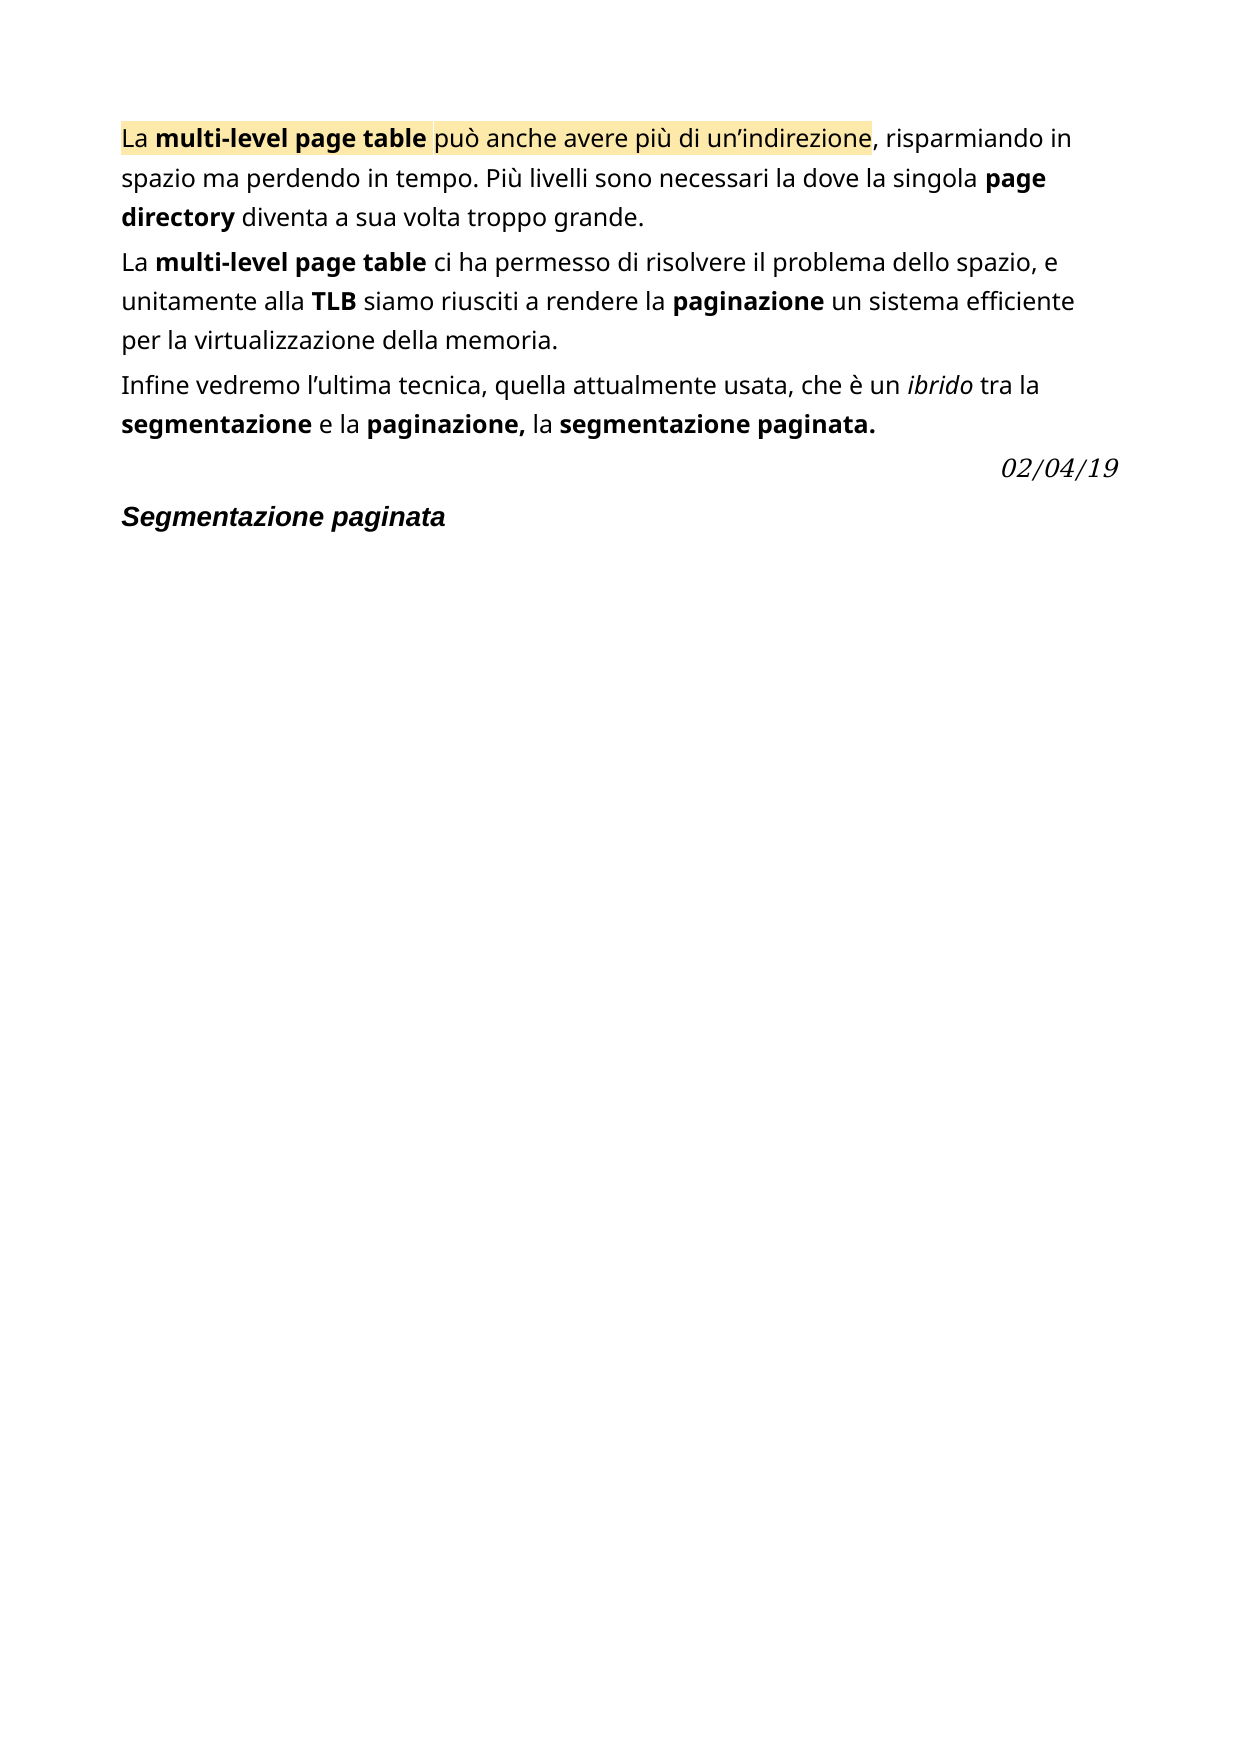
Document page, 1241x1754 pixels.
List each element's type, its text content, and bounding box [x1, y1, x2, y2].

text Infine vedremo l’ultima tecnica, quella attualmente usata, che è un ibrido tra la segmentazione e la paginazione, la segmentazione paginata. [121, 368, 1119, 441]
text 02/04/19 [121, 452, 1119, 482]
text La multi-level page table ci ha permesso di risolvere il problema dello spazio, e unitamente alla TLB siamo riusciti a rendere la paginazione un sistema efficiente per la virtualizzazione della memoria. [121, 244, 1119, 357]
subtitle Segmentazione paginata [121, 500, 1119, 532]
text La multi-level page table può anche avere più di un’indirezione, risparmiando in spazio ma perdendo in tempo. Più livelli sono necessari la dove la singola page directory diventa a sua volta troppo grande. [121, 121, 1119, 233]
